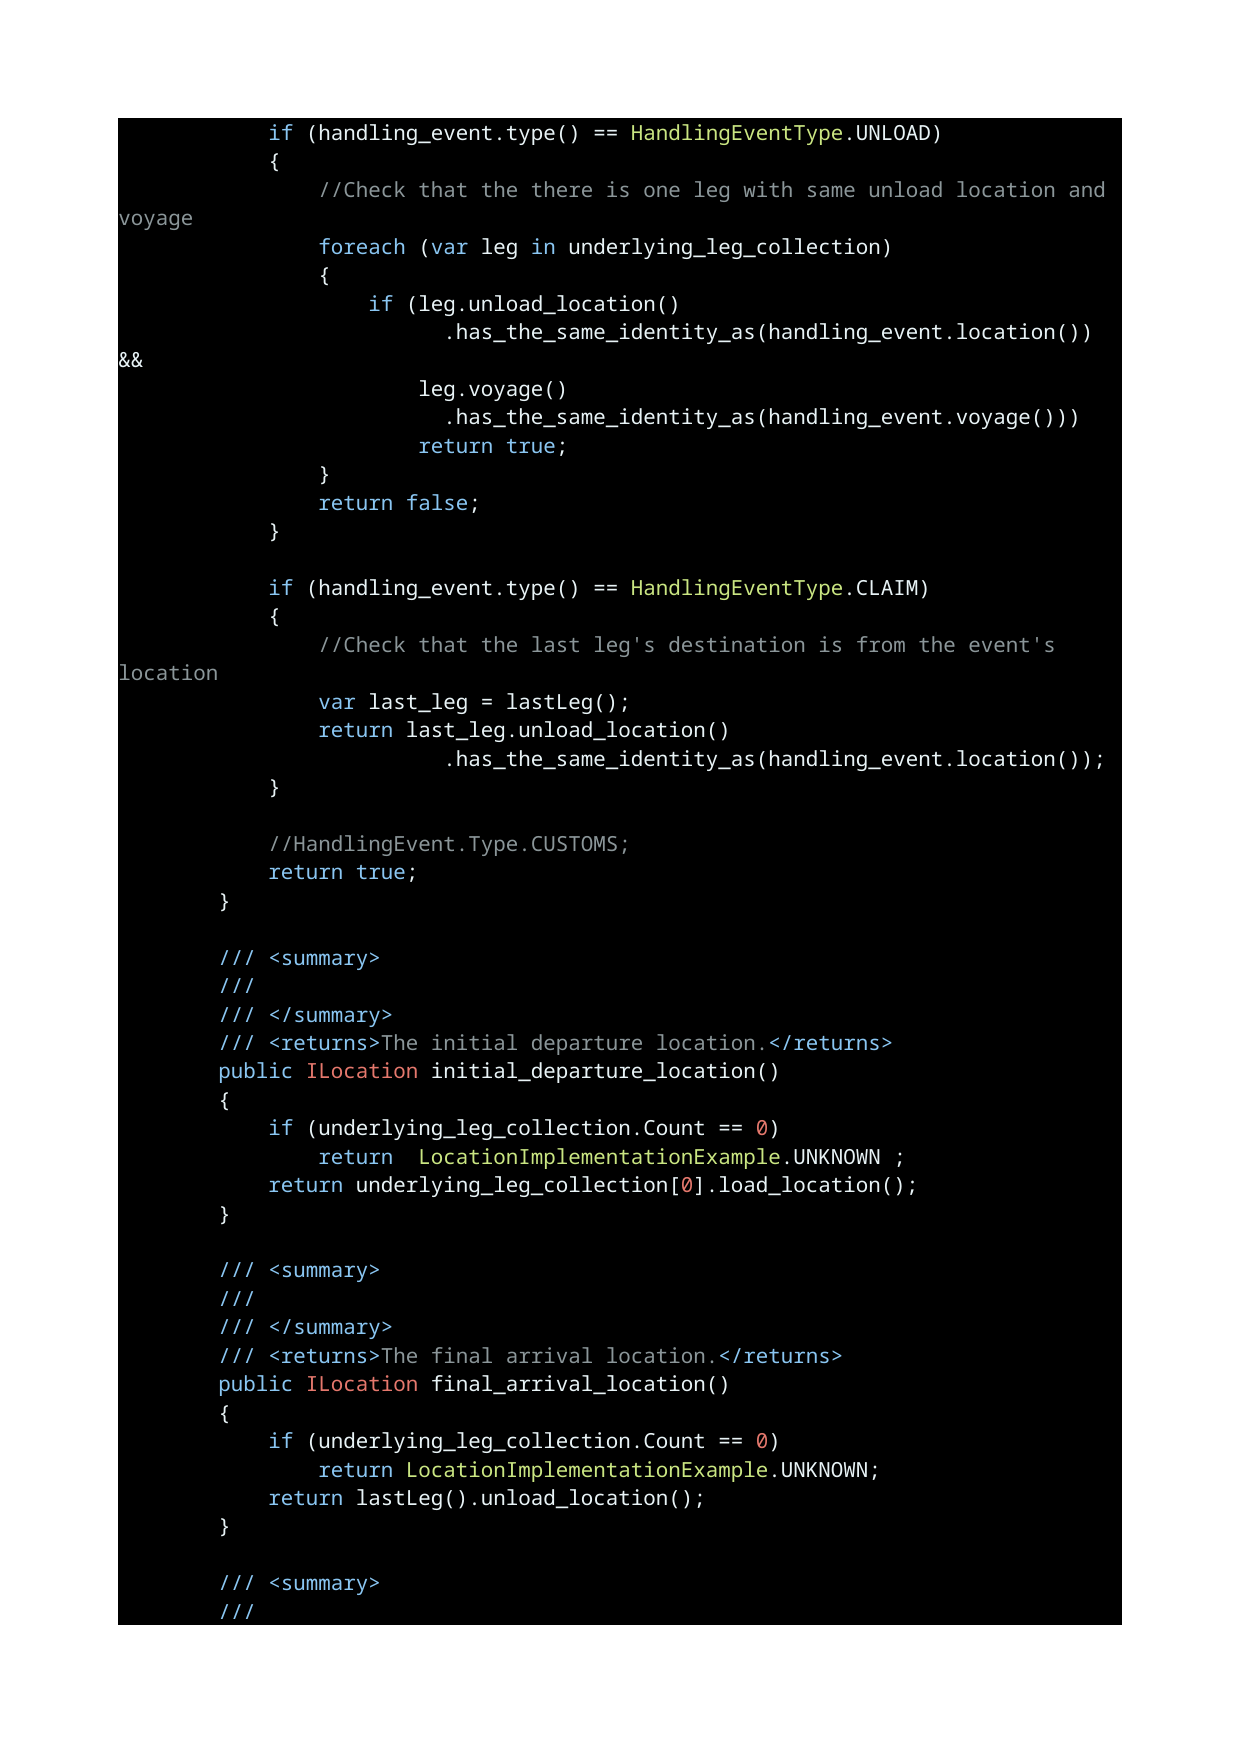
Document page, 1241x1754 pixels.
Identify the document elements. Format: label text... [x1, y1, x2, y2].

text var last_leg = lastLeg(); [118, 687, 1122, 715]
text } [118, 1199, 1122, 1227]
text return true; [118, 431, 1122, 459]
text /// <summary> [118, 1256, 1122, 1284]
text foreach (var leg in underlying_leg_collection) [118, 232, 1122, 260]
text public ILocation initial_departure_location() [118, 1057, 1122, 1085]
text return LocationImplementationExample.UNKNOWN ; [118, 1142, 1122, 1170]
text .has_the_same_identity_as(handling_event.location()); [118, 744, 1122, 772]
text /// <returns>The final arrival location.</returns> [118, 1341, 1122, 1369]
text //Check that the last leg's destination is from the event's location [118, 630, 1122, 687]
text if (handling_event.type() == HandlingEventType.UNLOAD) [118, 118, 1122, 147]
text { [118, 1398, 1122, 1426]
text return true; [118, 857, 1122, 886]
text } [118, 516, 1122, 545]
text /// [118, 1597, 1122, 1625]
text if (underlying_leg_collection.Count == 0) [118, 1426, 1122, 1455]
text } [118, 459, 1122, 488]
text /// <returns>The initial departure location.</returns> [118, 1028, 1122, 1057]
text } [118, 886, 1122, 914]
text /// [118, 971, 1122, 1000]
text { [118, 1085, 1122, 1113]
text leg.voyage() [118, 374, 1122, 402]
text { [118, 147, 1122, 175]
text { [118, 602, 1122, 630]
text /// [118, 1284, 1122, 1312]
text /// </summary> [118, 1312, 1122, 1341]
text .has_the_same_identity_as(handling_event.location()) && [118, 317, 1122, 374]
text return lastLeg().unload_location(); [118, 1483, 1122, 1512]
text if (handling_event.type() == HandlingEventType.CLAIM) [118, 573, 1122, 602]
text return underlying_leg_collection[0].load_location(); [118, 1170, 1122, 1199]
text //HandlingEvent.Type.CUSTOMS; [118, 829, 1122, 857]
text return false; [118, 488, 1122, 516]
text /// <summary> [118, 1568, 1122, 1597]
text } [118, 1512, 1122, 1540]
text return last_leg.unload_location() [118, 715, 1122, 744]
text } [118, 772, 1122, 801]
text return LocationImplementationExample.UNKNOWN; [118, 1455, 1122, 1483]
text if (underlying_leg_collection.Count == 0) [118, 1113, 1122, 1142]
text /// <summary> [118, 943, 1122, 971]
text public ILocation final_arrival_location() [118, 1369, 1122, 1398]
text //Check that the there is one leg with same unload location and voyage [118, 175, 1122, 232]
text .has_the_same_identity_as(handling_event.voyage())) [118, 402, 1122, 431]
text /// </summary> [118, 1000, 1122, 1028]
text { [118, 260, 1122, 289]
text if (leg.unload_location() [118, 289, 1122, 317]
